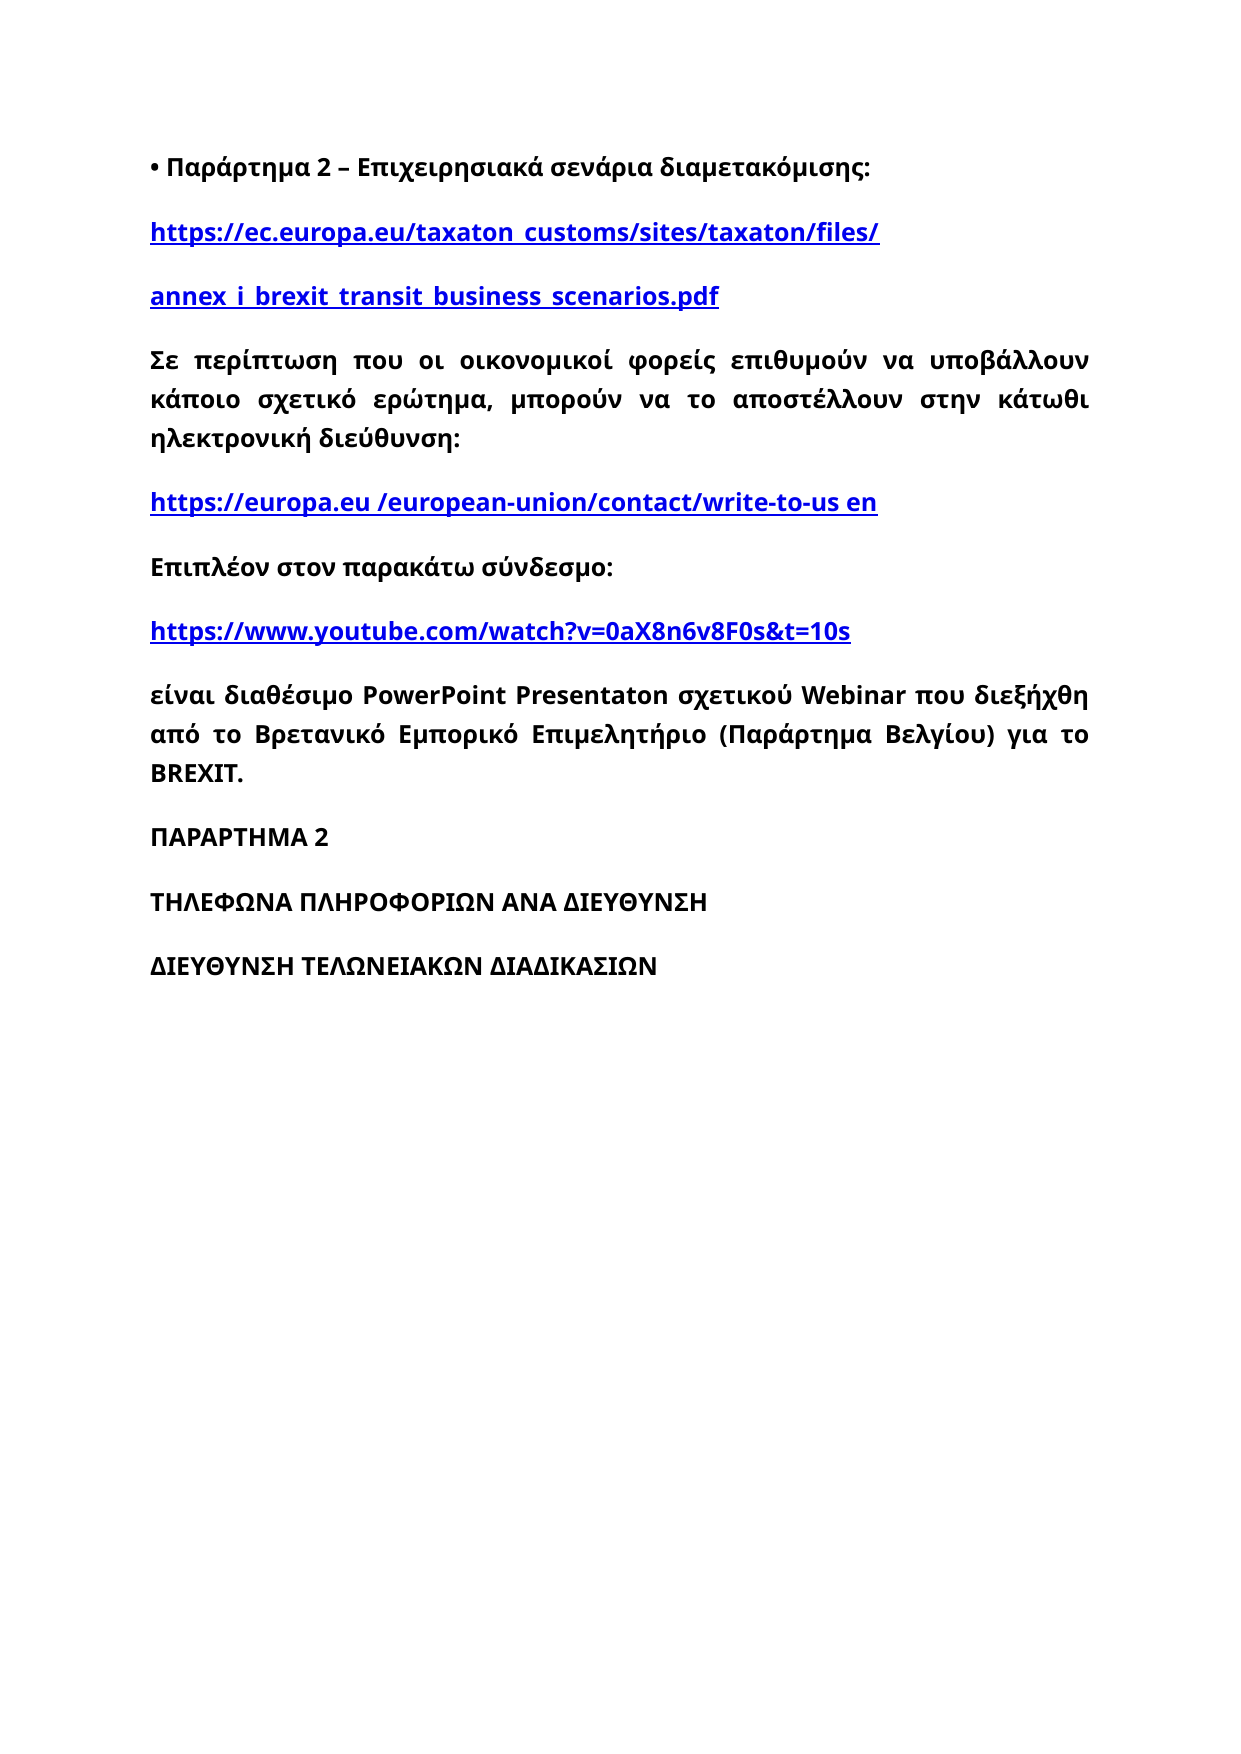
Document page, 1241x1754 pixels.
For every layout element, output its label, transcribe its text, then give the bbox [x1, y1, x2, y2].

text https://www.youtube.com/watch?v=0aX8n6v8F0s&t=10s [150, 613, 1090, 647]
text Επιπλέον στον παρακάτω σύνδεσμο: [150, 549, 1090, 583]
text Σε περίπτωση που οι οικονομικοί φορείς επιθυμούν να υποβάλλουν κάποιο σχετικό ερώτημα, μπορούν να το αποστέλλουν στην κάτωθι ηλεκτρονική διεύθυνση: [150, 342, 1090, 455]
text ΤΗΛΕΦΩΝΑ ΠΛΗΡΟΦΟΡΙΩΝ ΑΝΑ ΔΙΕΥΘΥΝΣΗ [150, 884, 1090, 918]
text είναι διαθέσιμο PowerPoint Presentaton σχετικού Webinar που διεξήχθη από το Βρετανικό Εμπορικό Επιμελητήριο (Παράρτημα Βελγίου) για το BREXIT. [150, 677, 1090, 790]
text https://ec.europa.eu/taxaton_customs/sites/taxaton/files/ [150, 214, 1090, 248]
text annex_i_brexit_transit_business_scenarios.pdf [150, 278, 1090, 312]
text ΠΑΡΑΡΤΗΜΑ 2 [150, 820, 1090, 854]
text https://europa.eu /european-union/contact/write-to-us en [150, 485, 1090, 519]
text • Παράρτημα 2 – Επιχειρησιακά σενάρια διαμετακόμισης: [150, 150, 1090, 184]
text ΔΙΕΥΘΥΝΣΗ ΤΕΛΩΝΕΙΑΚΩΝ ΔΙΑΔΙΚΑΣΙΩΝ [150, 948, 1090, 982]
